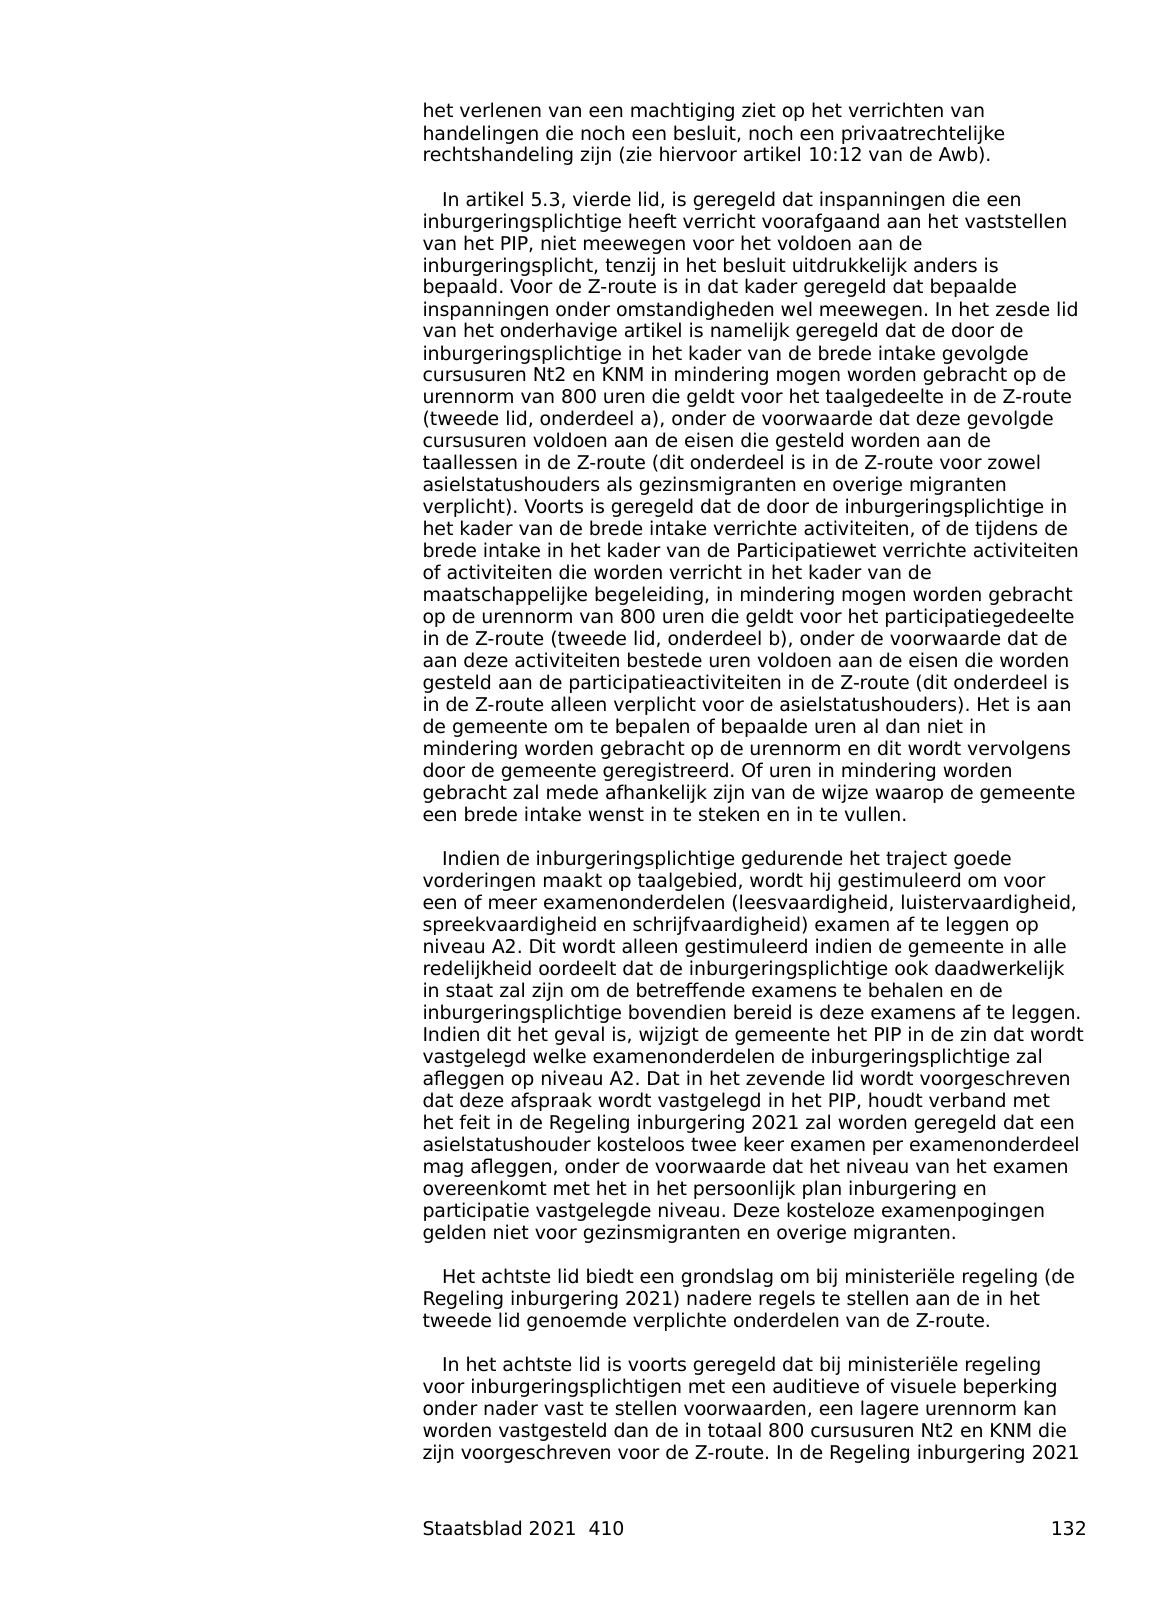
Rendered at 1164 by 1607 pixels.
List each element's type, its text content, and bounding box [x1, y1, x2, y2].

text In artikel 5.3, vierde lid, is geregeld dat inspanningen die een inburgeringsplichtige heeft verricht voorafgaand aan het vaststellen van het PIP, niet meewegen voor het voldoen aan de inburgeringsplicht, tenzij in het besluit uitdrukkelijk anders is bepaald. Voor de Z-route is in dat kader geregeld dat bepaalde inspanningen onder omstandigheden wel meewegen. In het zesde lid van het onderhavige artikel is namelijk geregeld dat de door de inburgeringsplichtige in het kader van de brede intake gevolgde cursusuren Nt2 en KNM in mindering mogen worden gebracht op de urennorm van 800 uren die geldt voor het taalgedeelte in de Z-route (tweede lid, onderdeel a), onder de voorwaarde dat deze gevolgde cursusuren voldoen aan de eisen die gesteld worden aan de taallessen in de Z-route (dit onderdeel is in de Z-route voor zowel asielstatushouders als gezinsmigranten en overige migranten verplicht). Voorts is geregeld dat de door de inburgeringsplichtige in het kader van de brede intake verrichte activiteiten, of de tijdens de brede intake in het kader van de Participatiewet verrichte activiteiten of activiteiten die worden verricht in het kader van de maatschappelijke begeleiding, in mindering mogen worden gebracht op de urennorm van 800 uren die geldt voor het participatiegedeelte in de Z-route (tweede lid, onderdeel b), onder de voorwaarde dat de aan deze activiteiten bestede uren voldoen aan de eisen die worden gesteld aan de participatieactiviteiten in de Z-route (dit onderdeel is in de Z-route alleen verplicht voor de asielstatushouders). Het is aan de gemeente om te bepalen of bepaalde uren al dan niet in mindering worden gebracht op de urennorm en dit wordt vervolgens door de gemeente geregistreerd. Of uren in mindering worden gebracht zal mede afhankelijk zijn van de wijze waarop de gemeente een brede intake wenst in te steken en in te vullen. [422, 188, 1087, 826]
text het verlenen van een machtiging ziet op het verrichten van handelingen die noch een besluit, noch een privaatrechtelijke rechtshandeling zijn (zie hiervoor artikel 10:12 van de Awb). [422, 100, 1087, 166]
text Indien de inburgeringsplichtige gedurende het traject goede vorderingen maakt op taalgebied, wordt hij gestimuleerd om voor een of meer examenonderdelen (leesvaardigheid, luistervaardigheid, spreekvaardigheid en schrijfvaardigheid) examen af te leggen op niveau A2. Dit wordt alleen gestimuleerd indien de gemeente in alle redelijkheid oordeelt dat de inburgeringsplichtige ook daadwerkelijk in staat zal zijn om de betreffende examens te behalen en de inburgeringsplichtige bovendien bereid is deze examens af te leggen. Indien dit het geval is, wijzigt de gemeente het PIP in de zin dat wordt vastgelegd welke examenonderdelen de inburgeringsplichtige zal afleggen op niveau A2. Dat in het zevende lid wordt voorgeschreven dat deze afspraak wordt vastgelegd in het PIP, houdt verband met het feit in de Regeling inburgering 2021 zal worden geregeld dat een asielstatushouder kosteloos twee keer examen per examenonderdeel mag afleggen, onder de voorwaarde dat het niveau van het examen overeenkomt met het in het persoonlijk plan inburgering en participatie vastgelegde niveau. Deze kosteloze examenpogingen gelden niet voor gezinsmigranten en overige migranten. [422, 848, 1087, 1244]
text Het achtste lid biedt een grondslag om bij ministeriële regeling (de Regeling inburgering 2021) nadere regels te stellen aan de in het tweede lid genoemde verplichte onderdelen van de Z-route. [422, 1266, 1087, 1332]
text In het achtste lid is voorts geregeld dat bij ministeriële regeling voor inburgeringsplichtigen met een auditieve of visuele beperking onder nader vast te stellen voorwaarden, een lagere urennorm kan worden vastgesteld dan de in totaal 800 cursusuren Nt2 en KNM die zijn voorgeschreven voor de Z-route. In de Regeling inburgering 2021 [422, 1354, 1087, 1464]
